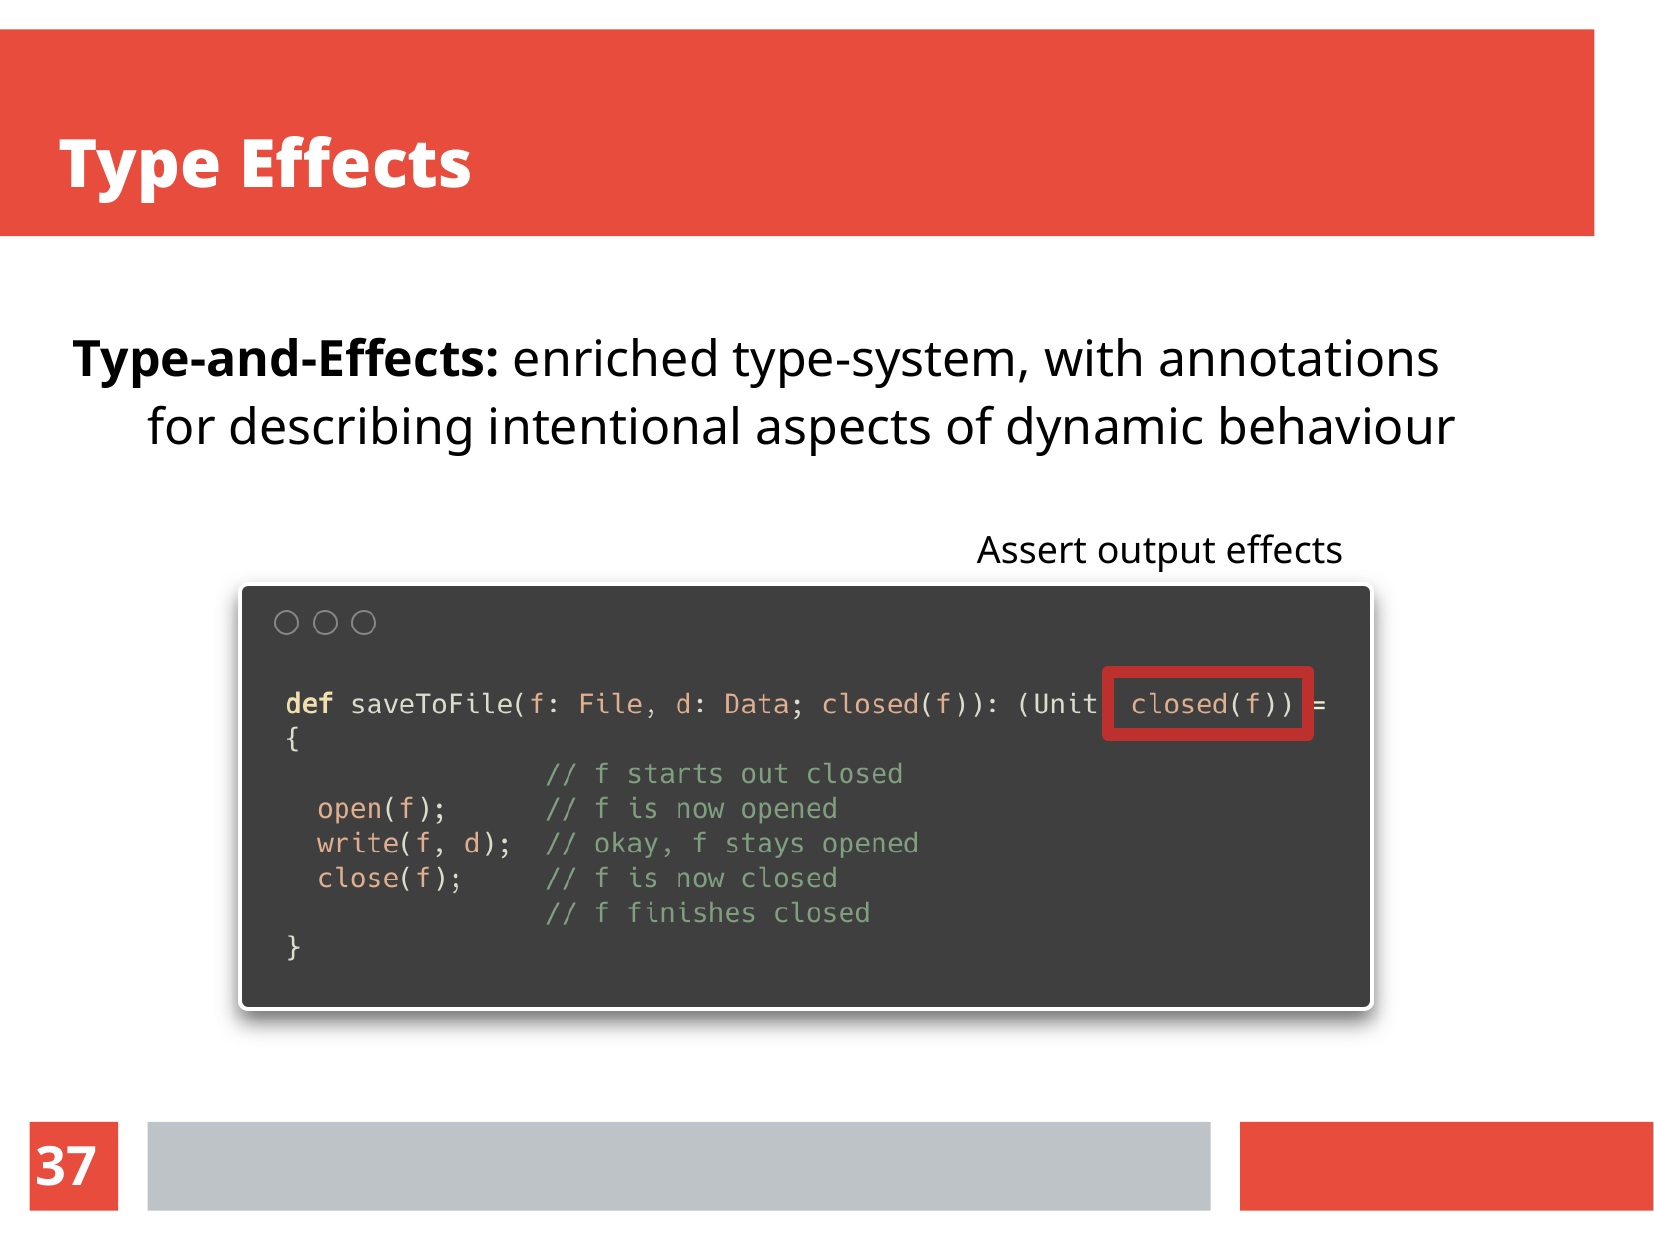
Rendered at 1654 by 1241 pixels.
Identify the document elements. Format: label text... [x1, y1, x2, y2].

text_box Assert output effects [962, 516, 1384, 575]
title Type Effects [59, 58, 1595, 207]
text_box Type-and-Effects: enriched type-system, with annotations for describing intentional aspects of dynamic behaviour [57, 315, 1591, 447]
text_box 37 [20, 1119, 254, 1210]
picture [177, 499, 1434, 1094]
